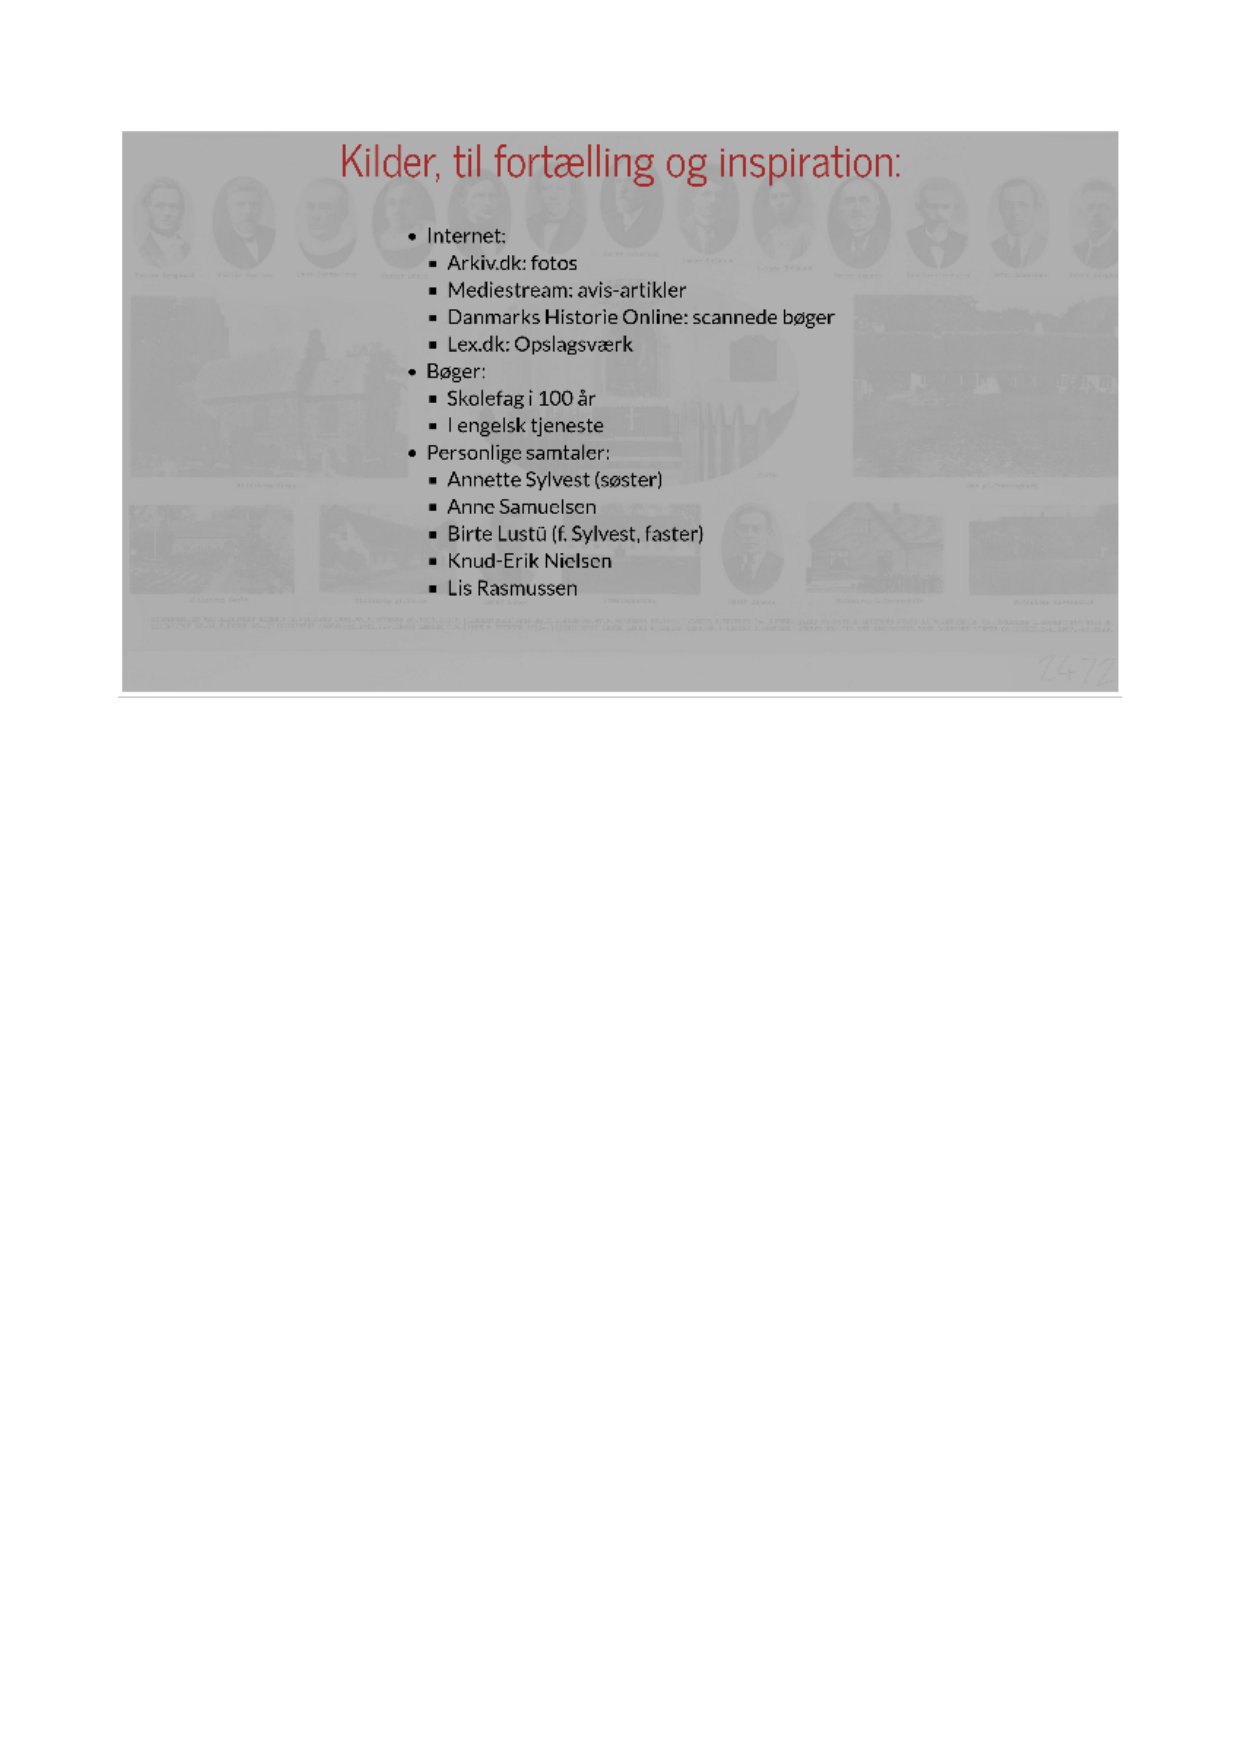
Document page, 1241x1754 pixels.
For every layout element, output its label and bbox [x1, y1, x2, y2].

picture [118, 127, 1123, 698]
